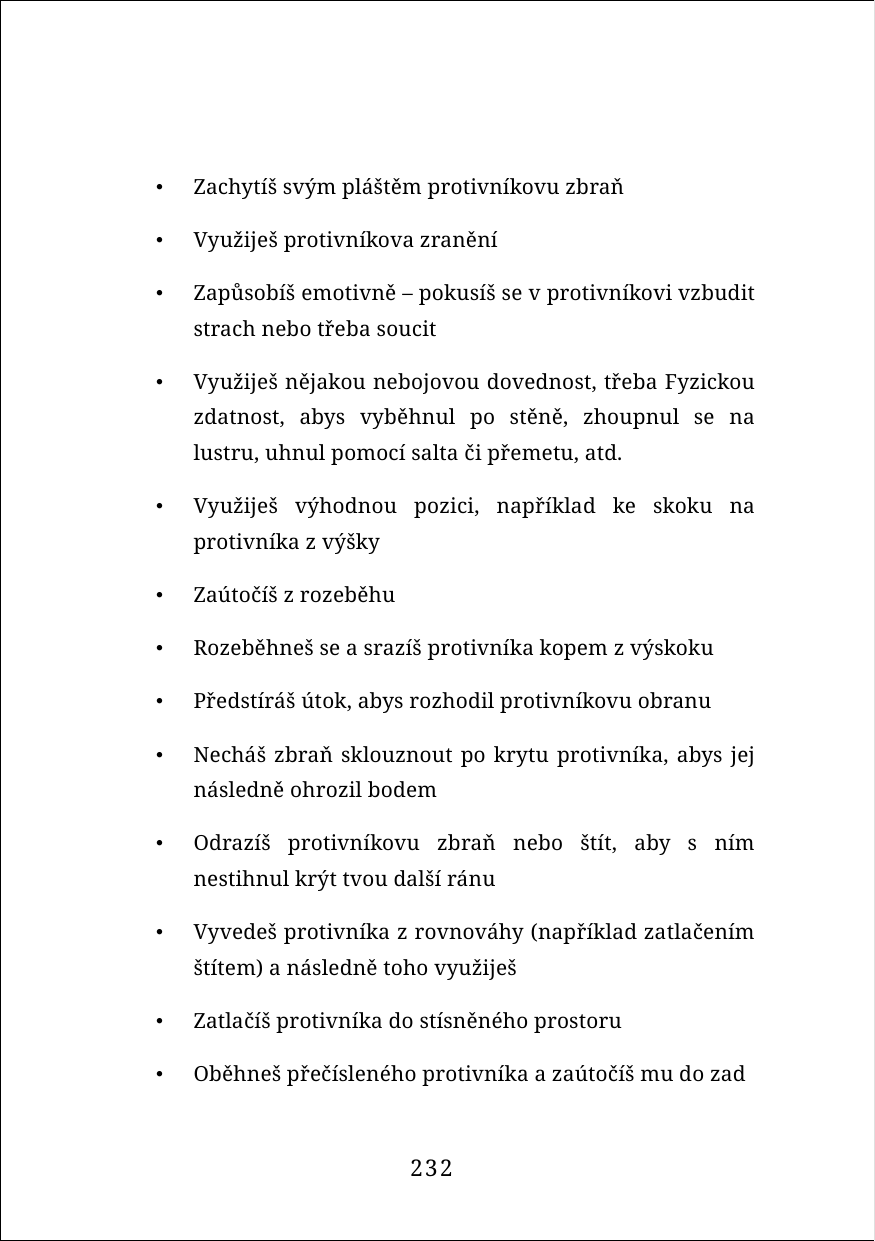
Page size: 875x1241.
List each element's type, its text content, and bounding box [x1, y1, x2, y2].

list Vyvedeš protivníka z rovnováhy (například zatlačením štítem) a následně toho využiješ [156, 917, 756, 981]
list Zaútočíš z rozeběhu [156, 580, 756, 608]
list Oběhneš přečísleného protivníka a zaútočíš mu do zad [156, 1059, 756, 1088]
list Rozeběhneš se a srazíš protivníka kopem z výskoku [156, 633, 756, 662]
list Zapůsobíš emotivně – pokusíš se v protivníkovi vzbudit strach nebo třeba soucit [156, 278, 756, 342]
list Odrazíš protivníkovu zbraň nebo štít, aby s ním nestihnul krýt tvou další ránu [156, 828, 756, 892]
list Využiješ výhodnou pozici, například ke skoku na protivníka z výšky [156, 491, 756, 555]
list Předstíráš útok, abys rozhodil protivníkovu obranu [156, 686, 756, 715]
list Využiješ nějakou nebojovou dovednost, třeba Fyzickou zdatnost, abys vyběhnul po stěně, zhoupnul se na lustru, uhnul pomocí salta či přemetu, atd. [156, 367, 756, 466]
list Zachytíš svým pláštěm protivníkovu zbraň [156, 172, 756, 200]
list Zatlačíš protivníka do stísněného prostoru [156, 1006, 756, 1034]
list Necháš zbraň sklouznout po krytu protivníka, abys jej následně ohrozil bodem [156, 740, 756, 804]
list Využiješ protivníkova zranění [156, 225, 756, 253]
